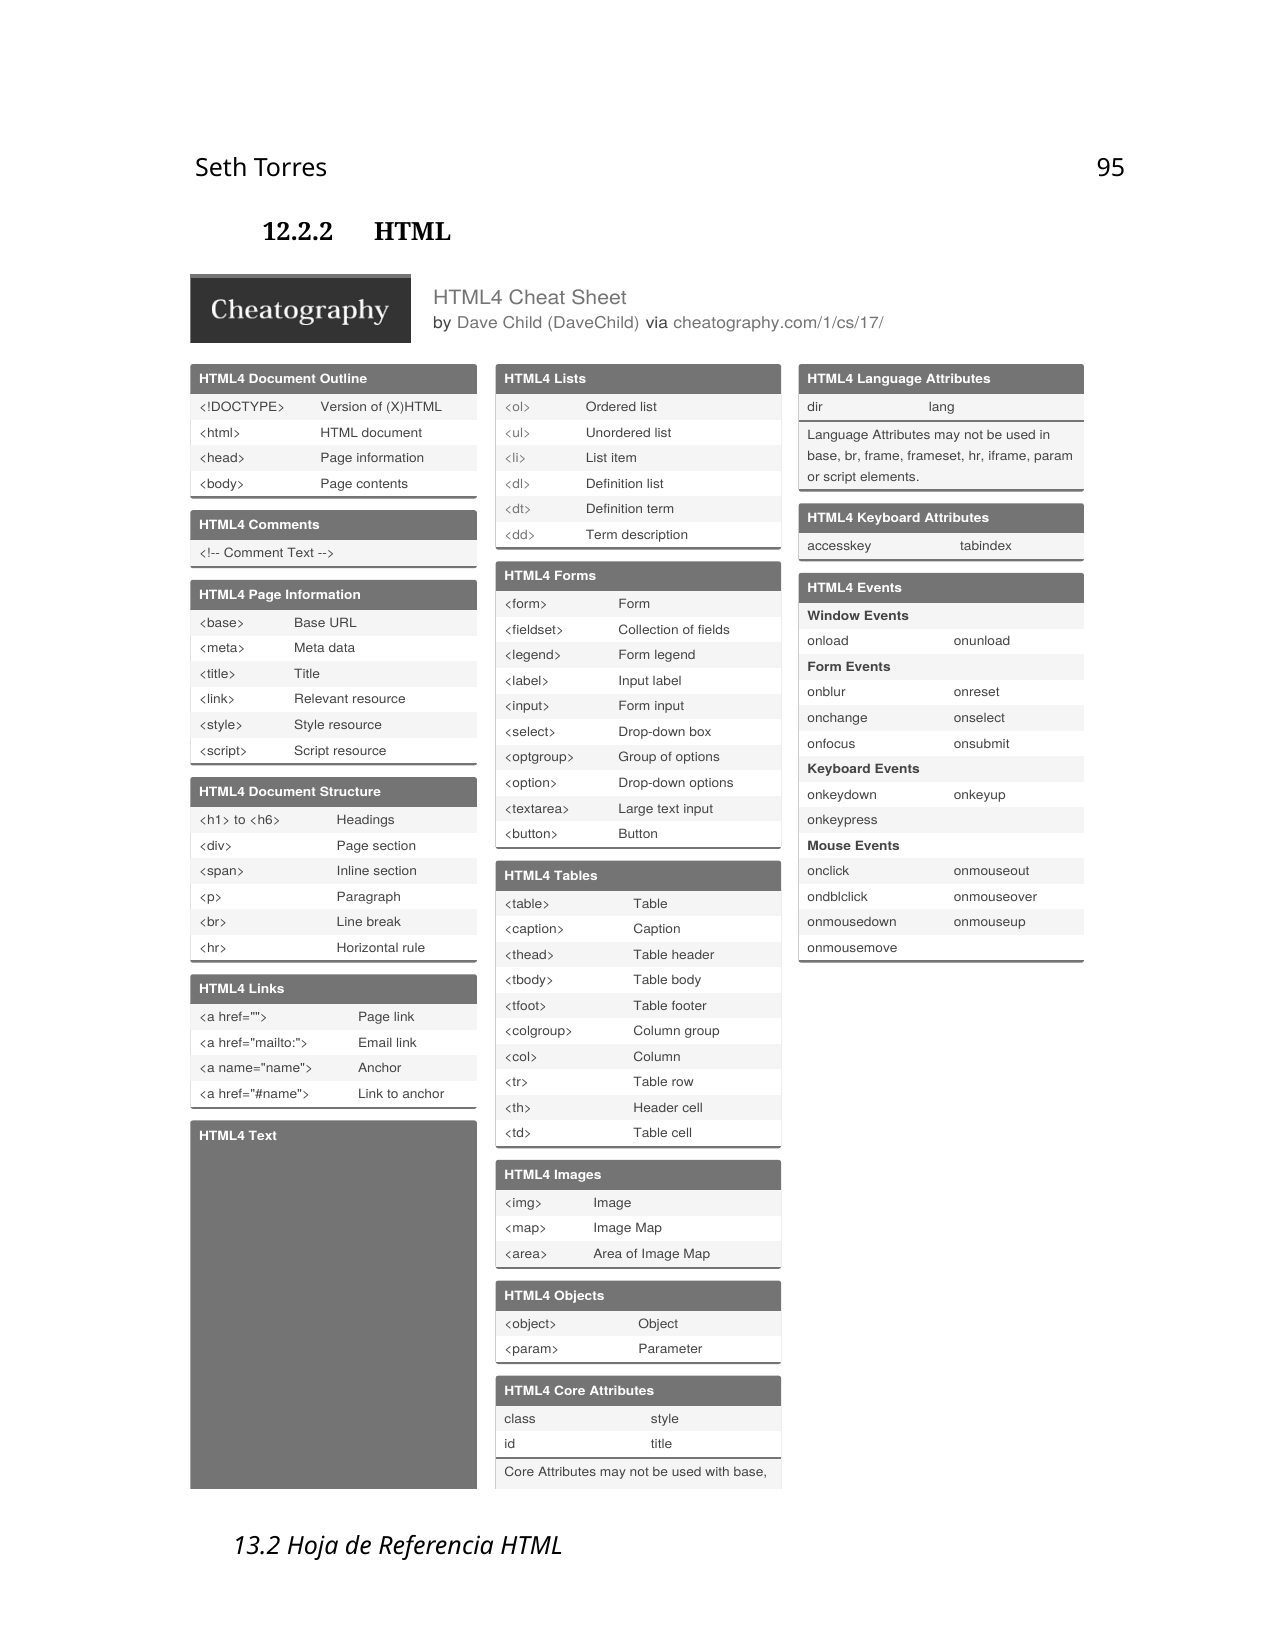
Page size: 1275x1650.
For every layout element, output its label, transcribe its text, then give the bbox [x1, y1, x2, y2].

subtitle HTML [262, 213, 1125, 248]
text 13.2 Hoja de Referencia HTML [187, 1494, 1087, 1561]
subtitle [187, 257, 1087, 269]
